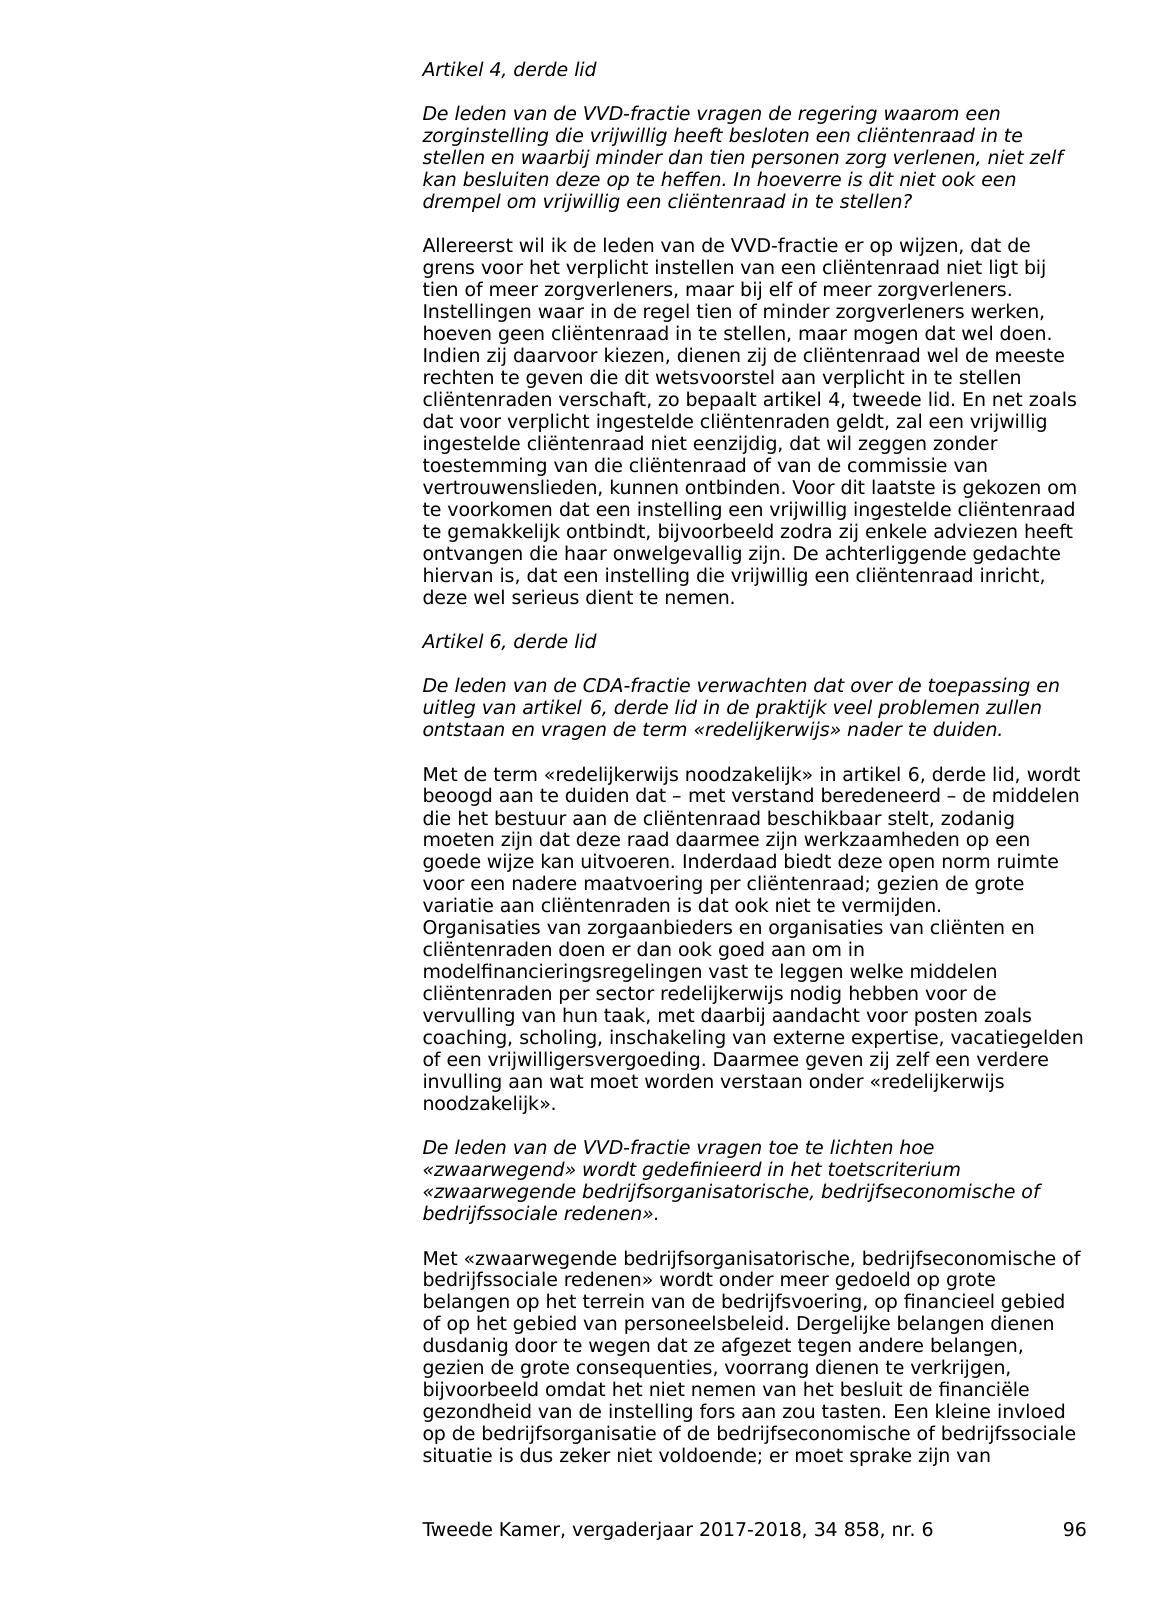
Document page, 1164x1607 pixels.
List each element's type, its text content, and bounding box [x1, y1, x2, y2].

text Organisaties van zorgaanbieders en organisaties van cliënten en cliëntenraden doen er dan ook goed aan om in modelfinancieringsregelingen vast te leggen welke middelen cliëntenraden per sector redelijkerwijs nodig hebben voor de vervulling van hun taak, met daarbij aandacht voor posten zoals coaching, scholing, inschakeling van externe expertise, vacatiegelden of een vrijwilligersvergoeding. Daarmee geven zij zelf een verdere invulling aan wat moet worden verstaan onder «redelijkerwijs noodzakelijk». [422, 917, 1087, 1115]
text De leden van de CDA-fractie verwachten dat over de toepassing en uitleg van artikel 6, derde lid in de praktijk veel problemen zullen ontstaan en vragen de term «redelijkerwijs» nader te duiden. [422, 675, 1087, 741]
subtitle Artikel 6, derde lid [422, 631, 1087, 653]
text De leden van de VVD-fractie vragen de regering waarom een zorginstelling die vrijwillig heeft besloten een cliëntenraad in te stellen en waarbij minder dan tien personen zorg verlenen, niet zelf kan besluiten deze op te heffen. In hoeverre is dit niet ook een drempel om vrijwillig een cliëntenraad in te stellen? [422, 103, 1087, 213]
text Met «zwaarwegende bedrijfsorganisatorische, bedrijfseconomische of bedrijfssociale redenen» wordt onder meer gedoeld op grote belangen op het terrein van de bedrijfsvoering, op financieel gebied of op het gebied van personeelsbeleid. Dergelijke belangen dienen dusdanig door te wegen dat ze afgezet tegen andere belangen, gezien de grote consequenties, voorrang dienen te verkrijgen, bijvoorbeeld omdat het niet nemen van het besluit de financiële gezondheid van de instelling fors aan zou tasten. Een kleine invloed op de bedrijfsorganisatie of de bedrijfseconomische of bedrijfssociale situatie is dus zeker niet voldoende; er moet sprake zijn van [422, 1247, 1087, 1467]
subtitle Artikel 4, derde lid [422, 59, 1087, 81]
text Allereerst wil ik de leden van de VVD-fractie er op wijzen, dat de grens voor het verplicht instellen van een cliëntenraad niet ligt bij tien of meer zorgverleners, maar bij elf of meer zorgverleners. Instellingen waar in de regel tien of minder zorgverleners werken, hoeven geen cliëntenraad in te stellen, maar mogen dat wel doen. Indien zij daarvoor kiezen, dienen zij de cliëntenraad wel de meeste rechten te geven die dit wetsvoorstel aan verplicht in te stellen cliëntenraden verschaft, zo bepaalt artikel 4, tweede lid. En net zoals dat voor verplicht ingestelde cliëntenraden geldt, zal een vrijwillig ingestelde cliëntenraad niet eenzijdig, dat wil zeggen zonder toestemming van die cliëntenraad of van de commissie van vertrouwenslieden, kunnen ontbinden. Voor dit laatste is gekozen om te voorkomen dat een instelling een vrijwillig ingestelde cliëntenraad te gemakkelijk ontbindt, bijvoorbeeld zodra zij enkele adviezen heeft ontvangen die haar onwelgevallig zijn. De achterliggende gedachte hiervan is, dat een instelling die vrijwillig een cliëntenraad inricht, deze wel serieus dient te nemen. [422, 235, 1087, 609]
text Met de term «redelijkerwijs noodzakelijk» in artikel 6, derde lid, wordt beoogd aan te duiden dat – met verstand beredeneerd – de middelen die het bestuur aan de cliëntenraad beschikbaar stelt, zodanig moeten zijn dat deze raad daarmee zijn werkzaamheden op een goede wijze kan uitvoeren. Inderdaad biedt deze open norm ruimte voor een nadere maatvoering per cliëntenraad; gezien de grote variatie aan cliëntenraden is dat ook niet te vermijden. [422, 763, 1087, 917]
text De leden van de VVD-fractie vragen toe te lichten hoe «zwaarwegend» wordt gedefinieerd in het toetscriterium «zwaarwegende bedrijfsorganisatorische, bedrijfseconomische of bedrijfssociale redenen». [422, 1137, 1087, 1225]
